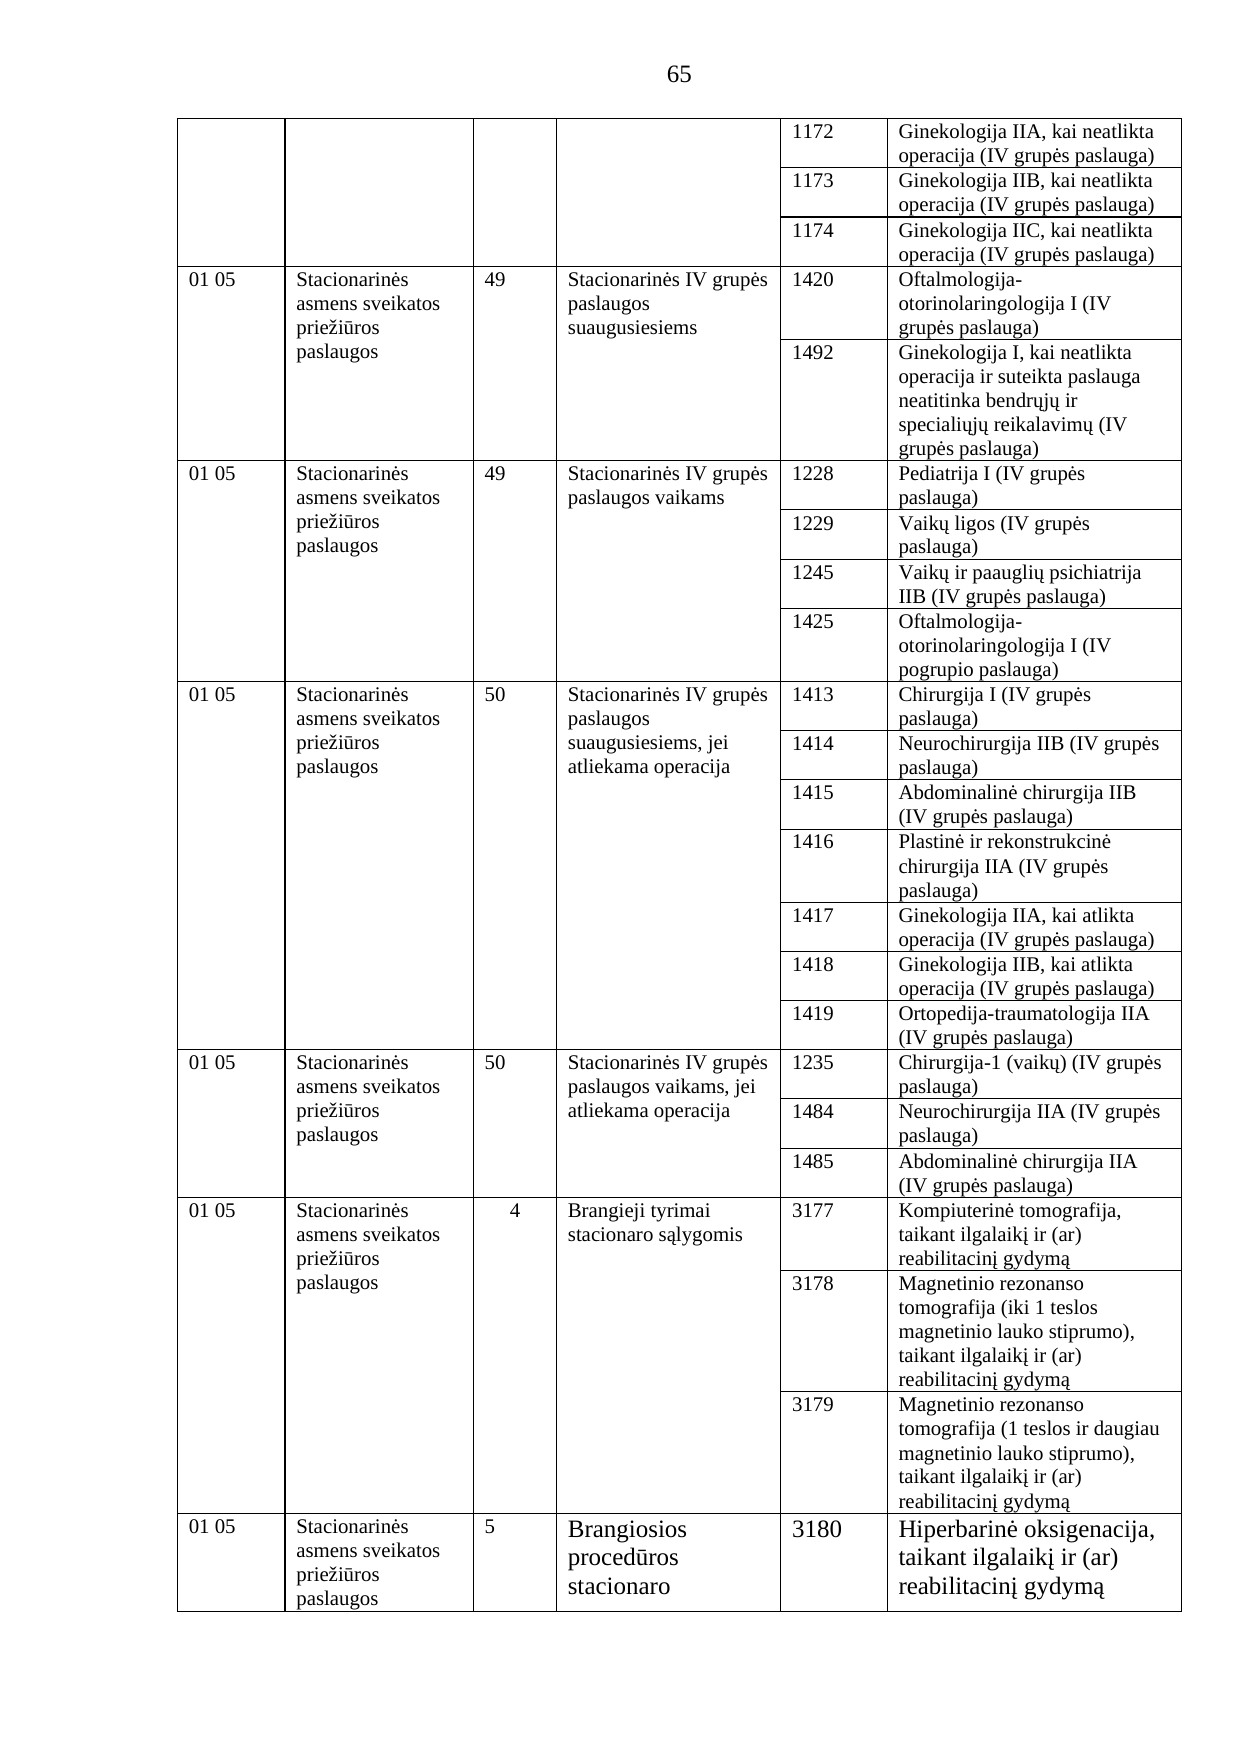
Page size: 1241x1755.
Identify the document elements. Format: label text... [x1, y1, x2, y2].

table_cell Ginekologija IIB, kai neatlikta operacija (IV grupės paslauga) [888, 168, 1181, 216]
table_cell Stacionarinės IV grupės paslaugos suaugusiesiems, jei atliekama operacija [557, 682, 780, 1049]
table_cell 1419 [781, 1001, 887, 1049]
table_cell Ginekologija IIA, kai neatlikta operacija (IV grupės paslauga) [888, 119, 1181, 167]
table_cell [557, 119, 780, 266]
table_cell Ginekologija IIB, kai atlikta operacija (IV grupės paslauga) [888, 952, 1181, 1000]
table_cell Stacionarinės asmens sveikatos priežiūros paslaugos [286, 682, 473, 1049]
table_cell Stacionarinės asmens sveikatos priežiūros paslaugos [286, 461, 473, 681]
table_cell Stacionarinės asmens sveikatos priežiūros paslaugos [286, 1050, 473, 1197]
table_cell Magnetinio rezonanso tomografija (iki 1 teslos magnetinio lauko stiprumo), taikant ilgalaikį ir (ar) reabilitacinį gydymą [888, 1271, 1181, 1391]
table_cell Ginekologija I, kai neatlikta operacija ir suteikta paslauga neatitinka bendrųjų ir specialiųjų reikalavimų (IV grupės paslauga) [888, 340, 1181, 460]
table_cell 1416 [781, 830, 887, 902]
table_cell 1228 [781, 461, 887, 509]
table_cell 3178 [781, 1271, 887, 1391]
table_cell Brangiosios procedūros stacionaro [557, 1514, 780, 1611]
table_cell 3177 [781, 1198, 887, 1270]
table_cell 1245 [781, 560, 887, 608]
table_cell Oftalmologija-otorinolaringologija I (IV pogrupio paslauga) [888, 609, 1181, 681]
table_cell 49 [474, 461, 556, 681]
table_cell Ginekologija IIC, kai neatlikta operacija (IV grupės paslauga) [888, 218, 1181, 266]
table_cell 01 05 [178, 267, 284, 460]
table_cell Hiperbarinė oksigenacija, taikant ilgalaikį ir (ar) reabilitacinį gydymą [888, 1514, 1181, 1611]
table_cell 3180 [781, 1514, 887, 1611]
table_cell 01 05 [178, 1050, 284, 1197]
table_cell Brangieji tyrimai stacionaro sąlygomis [557, 1198, 780, 1513]
table_cell 50 [474, 682, 556, 1049]
table_cell Ortopedija-traumatologija IIA (IV grupės paslauga) [888, 1001, 1181, 1049]
table_cell 49 [474, 267, 556, 460]
table_cell Stacionarinės IV grupės paslaugos suaugusiesiems [557, 267, 780, 460]
table_cell Stacionarinės asmens sveikatos priežiūros paslaugos [286, 1198, 473, 1513]
table_cell 1418 [781, 952, 887, 1000]
table_cell Plastinė ir rekonstrukcinė chirurgija IIA (IV grupės paslauga) [888, 830, 1181, 902]
table_cell Vaikų ligos (IV grupės paslauga) [888, 510, 1181, 558]
table_cell 1229 [781, 510, 887, 558]
table_cell 1235 [781, 1050, 887, 1098]
table_cell Neurochirurgija IIA (IV grupės paslauga) [888, 1099, 1181, 1147]
table_cell Abdominalinė chirurgija IIB (IV grupės paslauga) [888, 780, 1181, 828]
table_cell Chirurgija-1 (vaikų) (IV grupės paslauga) [888, 1050, 1181, 1098]
table_cell [178, 119, 284, 266]
table_cell Ginekologija IIA, kai atlikta operacija (IV grupės paslauga) [888, 903, 1181, 951]
table_cell 1485 [781, 1149, 887, 1197]
table_cell Pediatrija I (IV grupės paslauga) [888, 461, 1181, 509]
table_cell 1174 [781, 218, 887, 266]
table_cell Vaikų ir paauglių psichiatrija IIB (IV grupės paslauga) [888, 560, 1181, 608]
table_cell Stacionarinės IV grupės paslaugos vaikams [557, 461, 780, 681]
table_cell [474, 119, 556, 266]
table_cell 1417 [781, 903, 887, 951]
table_cell 1414 [781, 731, 887, 779]
table_cell 5 [474, 1514, 556, 1611]
table_cell 1415 [781, 780, 887, 828]
table_cell 1173 [781, 168, 887, 216]
table_cell Stacionarinės IV grupės paslaugos vaikams, jei atliekama operacija [557, 1050, 780, 1197]
table_cell 1413 [781, 682, 887, 730]
table_cell 1425 [781, 609, 887, 681]
table_cell [286, 119, 473, 266]
table_cell 01 05 [178, 1198, 284, 1513]
table_cell Kompiuterinė tomografija, taikant ilgalaikį ir (ar) reabilitacinį gydymą [888, 1198, 1181, 1270]
table_cell Stacionarinės asmens sveikatos priežiūros paslaugos [286, 267, 473, 460]
table_cell 50 [474, 1050, 556, 1197]
table_cell 01 05 [178, 1514, 284, 1611]
table_cell Stacionarinės asmens sveikatos priežiūros paslaugos [286, 1514, 473, 1611]
table_cell Abdominalinė chirurgija IIA (IV grupės paslauga) [888, 1149, 1181, 1197]
table_cell 1172 [781, 119, 887, 167]
table_cell 3179 [781, 1392, 887, 1513]
table_cell 01 05 [178, 682, 284, 1049]
table_cell 4 [474, 1198, 556, 1513]
table_cell Neurochirurgija IIB (IV grupės paslauga) [888, 731, 1181, 779]
table_cell 01 05 [178, 461, 284, 681]
table_cell Oftalmologija-otorinolaringologija I (IV grupės paslauga) [888, 267, 1181, 339]
table_cell Magnetinio rezonanso tomografija (1 teslos ir daugiau magnetinio lauko stiprumo), taikant ilgalaikį ir (ar) reabilitacinį gydymą [888, 1392, 1181, 1513]
table_cell 1492 [781, 340, 887, 460]
table_cell Chirurgija I (IV grupės paslauga) [888, 682, 1181, 730]
table_cell 1420 [781, 267, 887, 339]
table_cell 1484 [781, 1099, 887, 1147]
